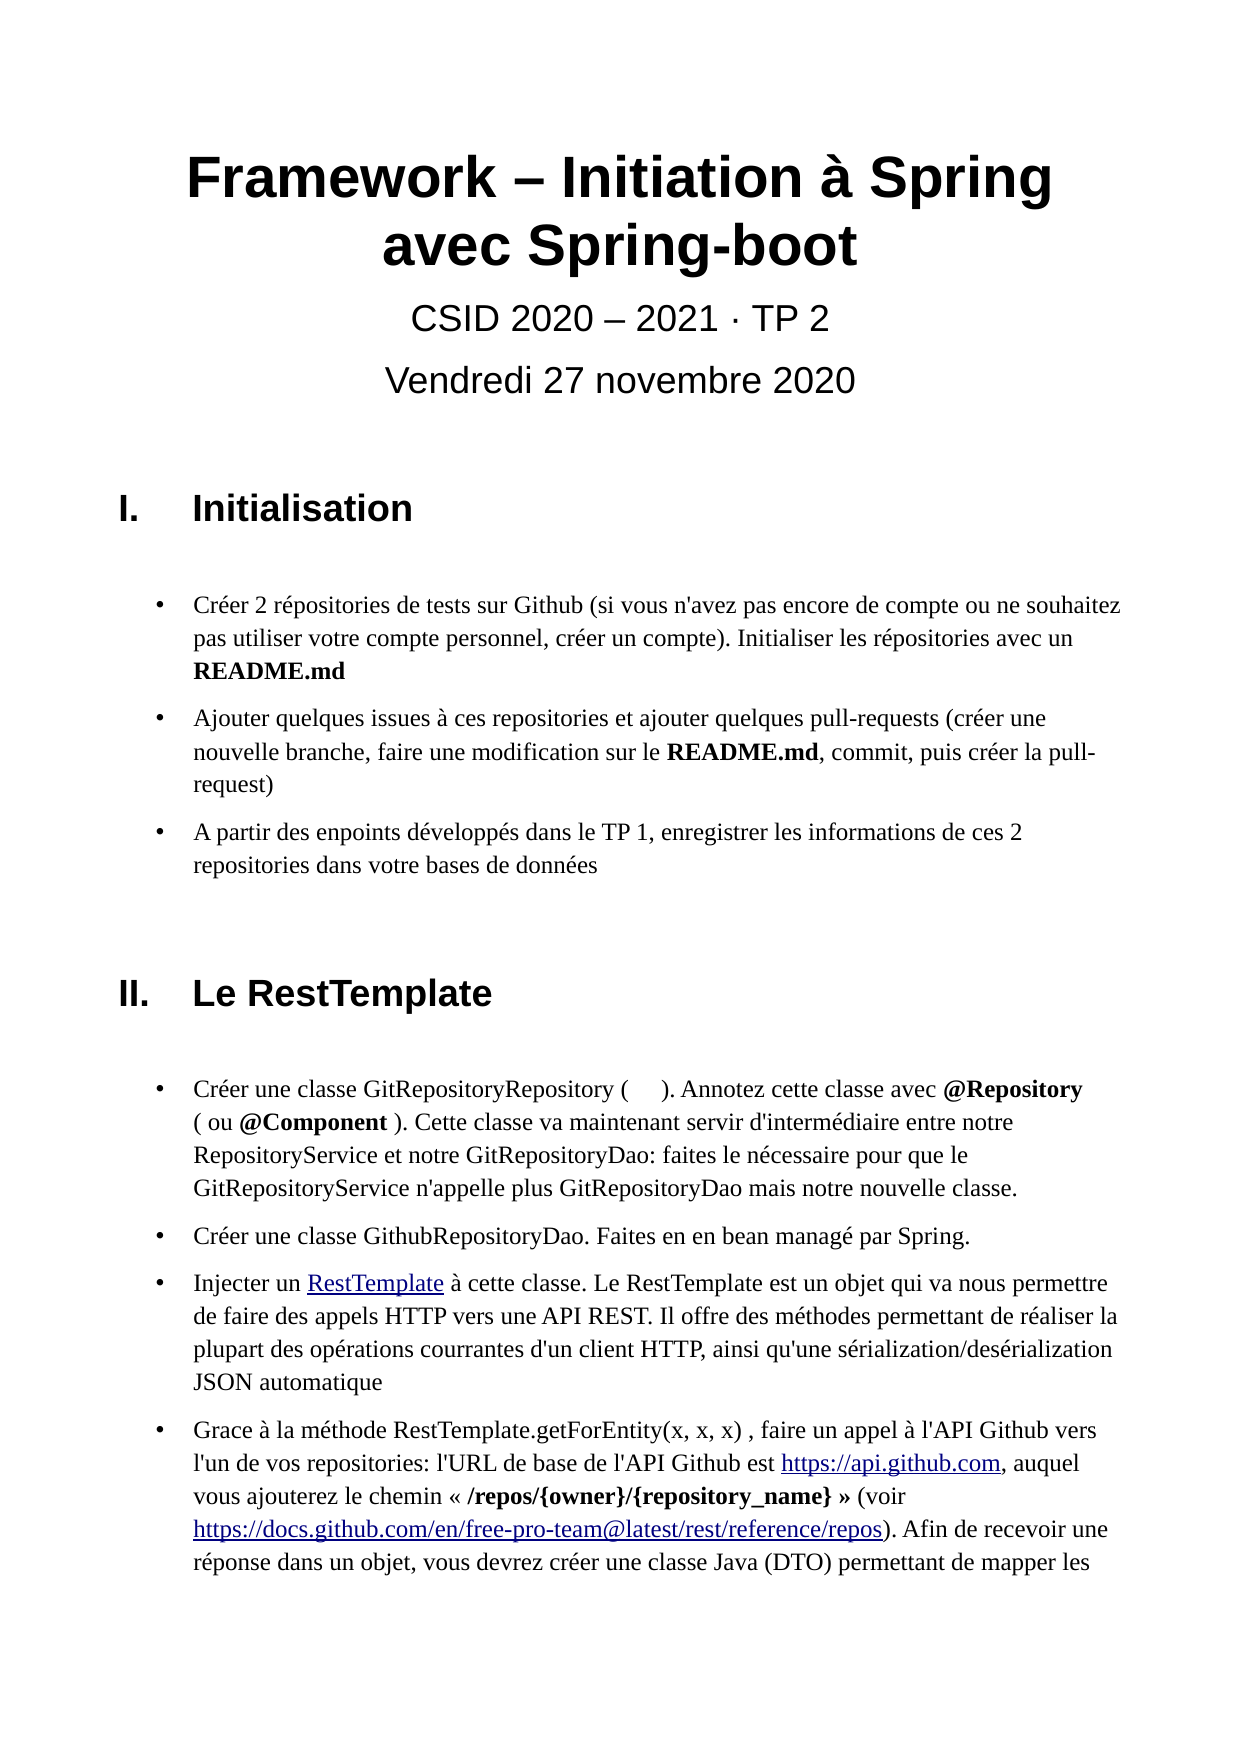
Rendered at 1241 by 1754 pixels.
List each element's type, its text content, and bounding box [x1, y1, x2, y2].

list Créer une classe GitRepositoryRepository ( 🤪 ). Annotez cette classe avec @Repository ( ou @Component ). Cette classe va maintenant servir d'intermédiaire entre notre RepositoryService et notre GitRepositoryDao: faites le nécessaire pour que le GitRepositoryService n'appelle plus GitRepositoryDao mais notre nouvelle classe. [156, 1074, 1122, 1202]
subtitle Vendredi 27 novembre 2020 [118, 358, 1122, 401]
list Ajouter quelques issues à ces repositories et ajouter quelques pull-requests (créer une nouvelle branche, faire une modification sur le README.md, commit, puis créer la pull-request) [156, 703, 1122, 798]
list Créer une classe GithubRepositoryDao. Faites en en bean managé par Spring. [156, 1221, 1122, 1249]
list A partir des enpoints développés dans le TP 1, enregistrer les informations de ces 2 repositories dans votre bases de données [156, 817, 1122, 879]
list Injecter un RestTemplate à cette classe. Le RestTemplate est un objet qui va nous permettre de faire des appels HTTP vers une API REST. Il offre des méthodes permettant de réaliser la plupart des opérations courrantes d'un client HTTP, ainsi qu'une sérialization/desérialization JSON automatique [156, 1268, 1122, 1396]
list Grace à la méthode RestTemplate.getForEntity(x, x, x) , faire un appel à l'API Github vers l'un de vos repositories: l'URL de base de l'API Github est https://api.github.com, auquel vous ajouterez le chemin « /repos/{owner}/{repository_name} » (voir https://docs.github.com/en/free-pro-team@latest/rest/reference/repos). Afin de recevoir une réponse dans un objet, vous devrez créer une classe Java (DTO) permettant de mapper les [156, 1415, 1122, 1576]
subtitle Le RestTemplate [118, 970, 1122, 1014]
subtitle Initialisation [118, 486, 1122, 530]
list Créer 2 répositories de tests sur Github (si vous n'avez pas encore de compte ou ne souhaitez pas utiliser votre compte personnel, créer un compte). Initialiser les répositories avec un README.md [156, 590, 1122, 685]
title Framework – Initiation à Spring avec Spring-boot [118, 143, 1122, 277]
subtitle CSID 2020 – 2021 · TP 2 [118, 296, 1122, 339]
